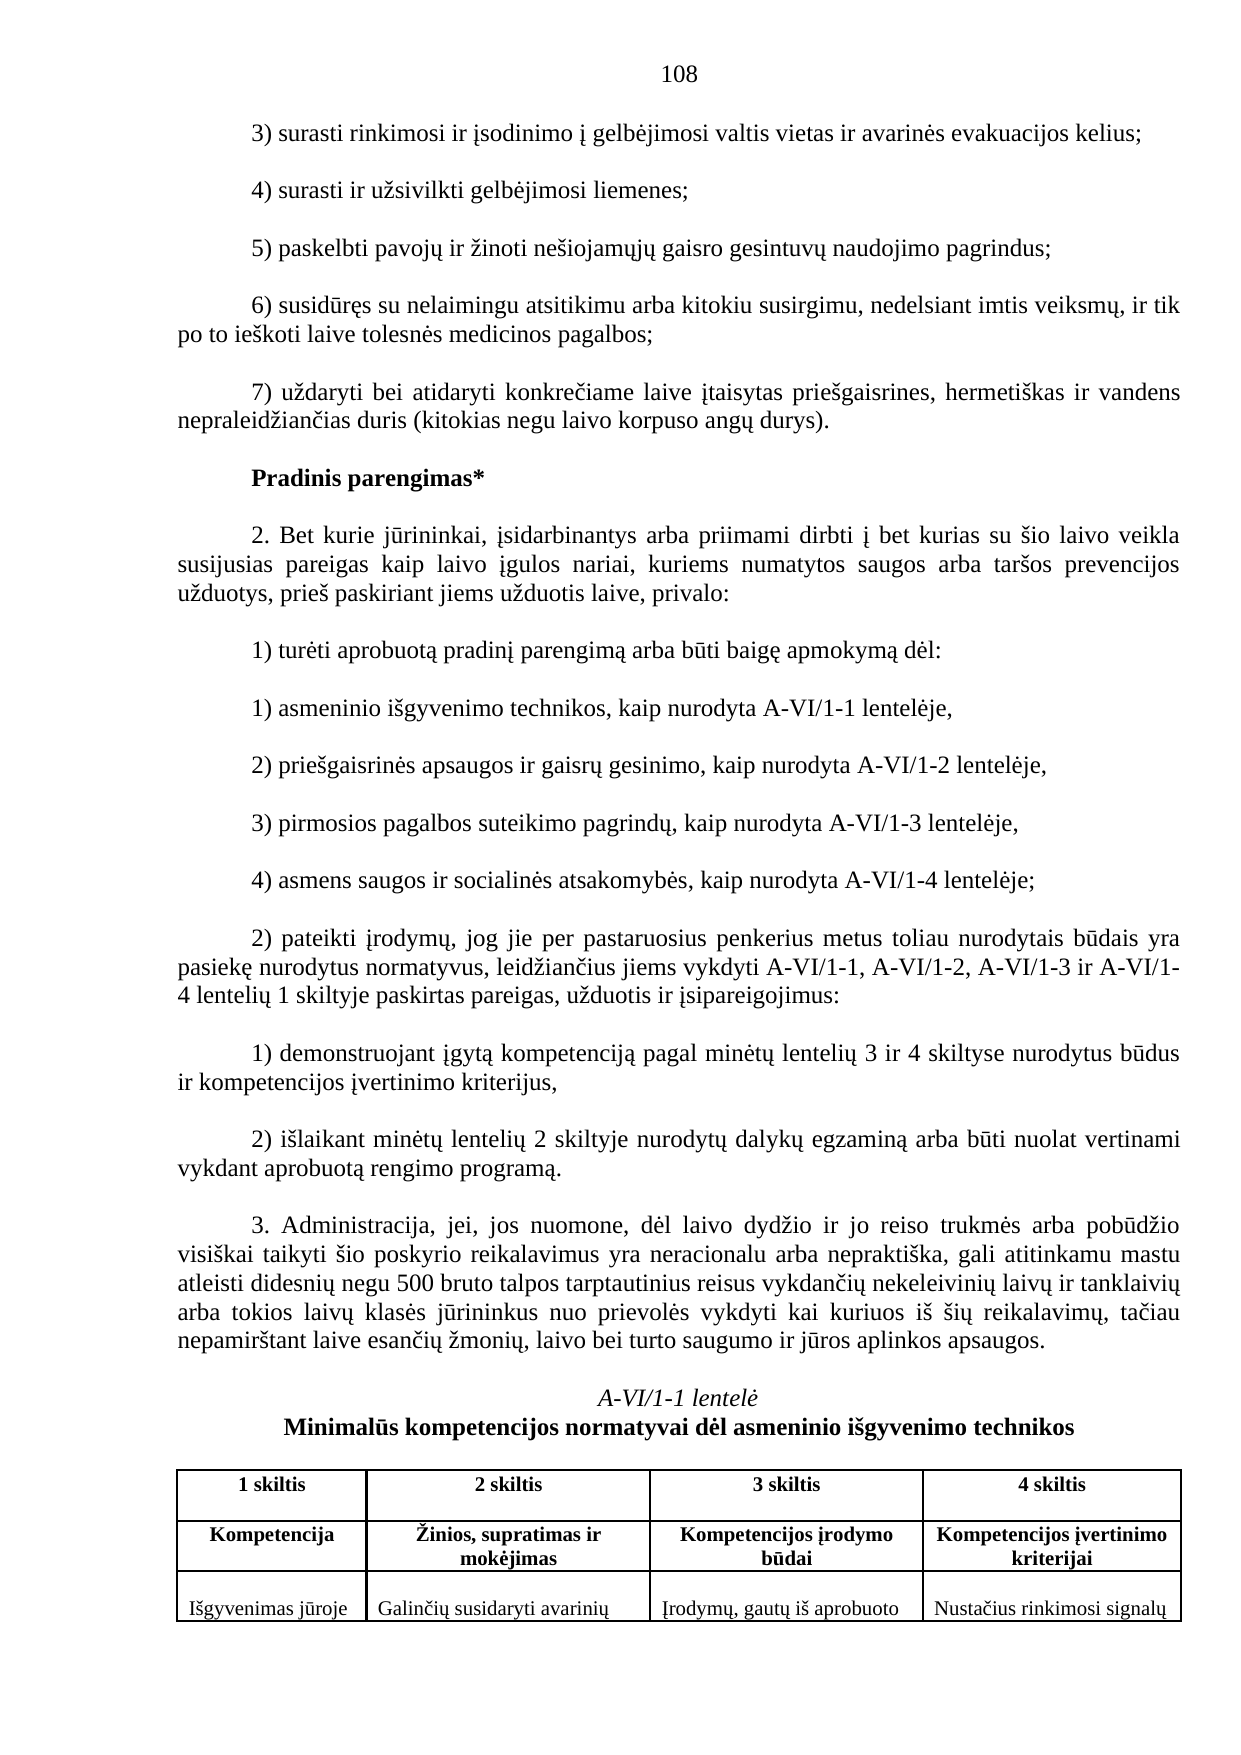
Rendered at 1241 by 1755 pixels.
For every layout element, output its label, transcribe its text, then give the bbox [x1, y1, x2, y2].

table_cell Įrodymų, gautų iš aprobuoto [651, 1572, 922, 1620]
table_cell Išgyvenimas jūroje [178, 1572, 365, 1620]
text 1) asmeninio išgyvenimo technikos, kaip nurodyta A-VI/1-1 lentelėje, [177, 693, 1181, 722]
text Pradinis parengimas* [177, 463, 1181, 492]
table_header 2 skiltis [368, 1471, 649, 1519]
text 1) demonstruojant įgytą kompetenciją pagal minėtų lentelių 3 ir 4 skiltyse nurodytus būdus ir kompetencijos įvertinimo kriterijus, [177, 1038, 1181, 1096]
text 2) pateikti įrodymų, jog jie per pastaruosius penkerius metus toliau nurodytais būdais yra pasiekę nurodytus normatyvus, leidžiančius jiems vykdyti A-VI/1-1, A-VI/1-2, A-VI/1-3 ir A-VI/1-4 lentelių 1 skiltyje paskirtas pareigas, užduotis ir įsipareigojimus: [177, 923, 1181, 1009]
table_header 1 skiltis [178, 1471, 365, 1519]
table_cell Kompetencija [178, 1522, 365, 1570]
text 2) išlaikant minėtų lentelių 2 skiltyje nurodytų dalykų egzaminą arba būti nuolat vertinami vykdant aprobuotą rengimo programą. [177, 1124, 1181, 1182]
text Minimalūs kompetencijos normatyvai dėl asmeninio išgyvenimo technikos [177, 1412, 1181, 1441]
table_cell Kompetencijos įvertinimo kriterijai [924, 1522, 1180, 1570]
text 2) priešgaisrinės apsaugos ir gaisrų gesinimo, kaip nurodyta A-VI/1-2 lentelėje, [177, 751, 1181, 779]
text 7) uždaryti bei atidaryti konkrečiame laive įtaisytas priešgaisrines, hermetiškas ir vandens nepraleidžiančias duris (kitokias negu laivo korpuso angų durys). [177, 377, 1181, 434]
table_cell Nustačius rinkimosi signalų [924, 1572, 1180, 1620]
text 3. Administracija, jei, jos nuomone, dėl laivo dydžio ir jo reiso trukmės arba pobūdžio visiškai taikyti šio poskyrio reikalavimus yra neracionalu arba nepraktiška, gali atitinkamu mastu atleisti didesnių negu 500 bruto talpos tarptautinius reisus vykdančių nekeleivinių laivų ir tanklaivių arba tokios laivų klasės jūrininkus nuo prievolės vykdyti kai kuriuos iš šių reikalavimų, tačiau nepamirštant laive esančių žmonių, laivo bei turto saugumo ir jūros aplinkos apsaugos. [177, 1211, 1181, 1354]
table_cell Galinčių susidaryti avarinių [368, 1572, 649, 1620]
text 2. Bet kurie jūrininkai, įsidarbinantys arba priimami dirbti į bet kurias su šio laivo veikla susijusias pareigas kaip laivo įgulos nariai, kuriems numatytos saugos arba taršos prevencijos užduotys, prieš paskiriant jiems užduotis laive, privalo: [177, 521, 1181, 607]
text 1) turėti aprobuotą pradinį parengimą arba būti baigę apmokymą dėl: [177, 636, 1181, 664]
text 4) asmens saugos ir socialinės atsakomybės, kaip nurodyta A-VI/1-4 lentelėje; [177, 866, 1181, 894]
text 5) paskelbti pavojų ir žinoti nešiojamųjų gaisro gesintuvų naudojimo pagrindus; [177, 233, 1181, 262]
table_header 3 skiltis [651, 1471, 922, 1519]
text 4) surasti ir užsivilkti gelbėjimosi liemenes; [177, 176, 1181, 204]
table_header 4 skiltis [924, 1471, 1180, 1519]
text 6) susidūręs su nelaimingu atsitikimu arba kitokiu susirgimu, nedelsiant imtis veiksmų, ir tik po to ieškoti laive tolesnės medicinos pagalbos; [177, 291, 1181, 348]
text 3) pirmosios pagalbos suteikimo pagrindų, kaip nurodyta A-VI/1-3 lentelėje, [177, 808, 1181, 837]
table_cell Kompetencijos įrodymo būdai [651, 1522, 922, 1570]
text A-VI/1-1 lentelė [177, 1383, 1181, 1412]
text 3) surasti rinkimosi ir įsodinimo į gelbėjimosi valtis vietas ir avarinės evakuacijos kelius; [177, 118, 1181, 147]
table_cell Žinios, supratimas ir mokėjimas [368, 1522, 649, 1570]
